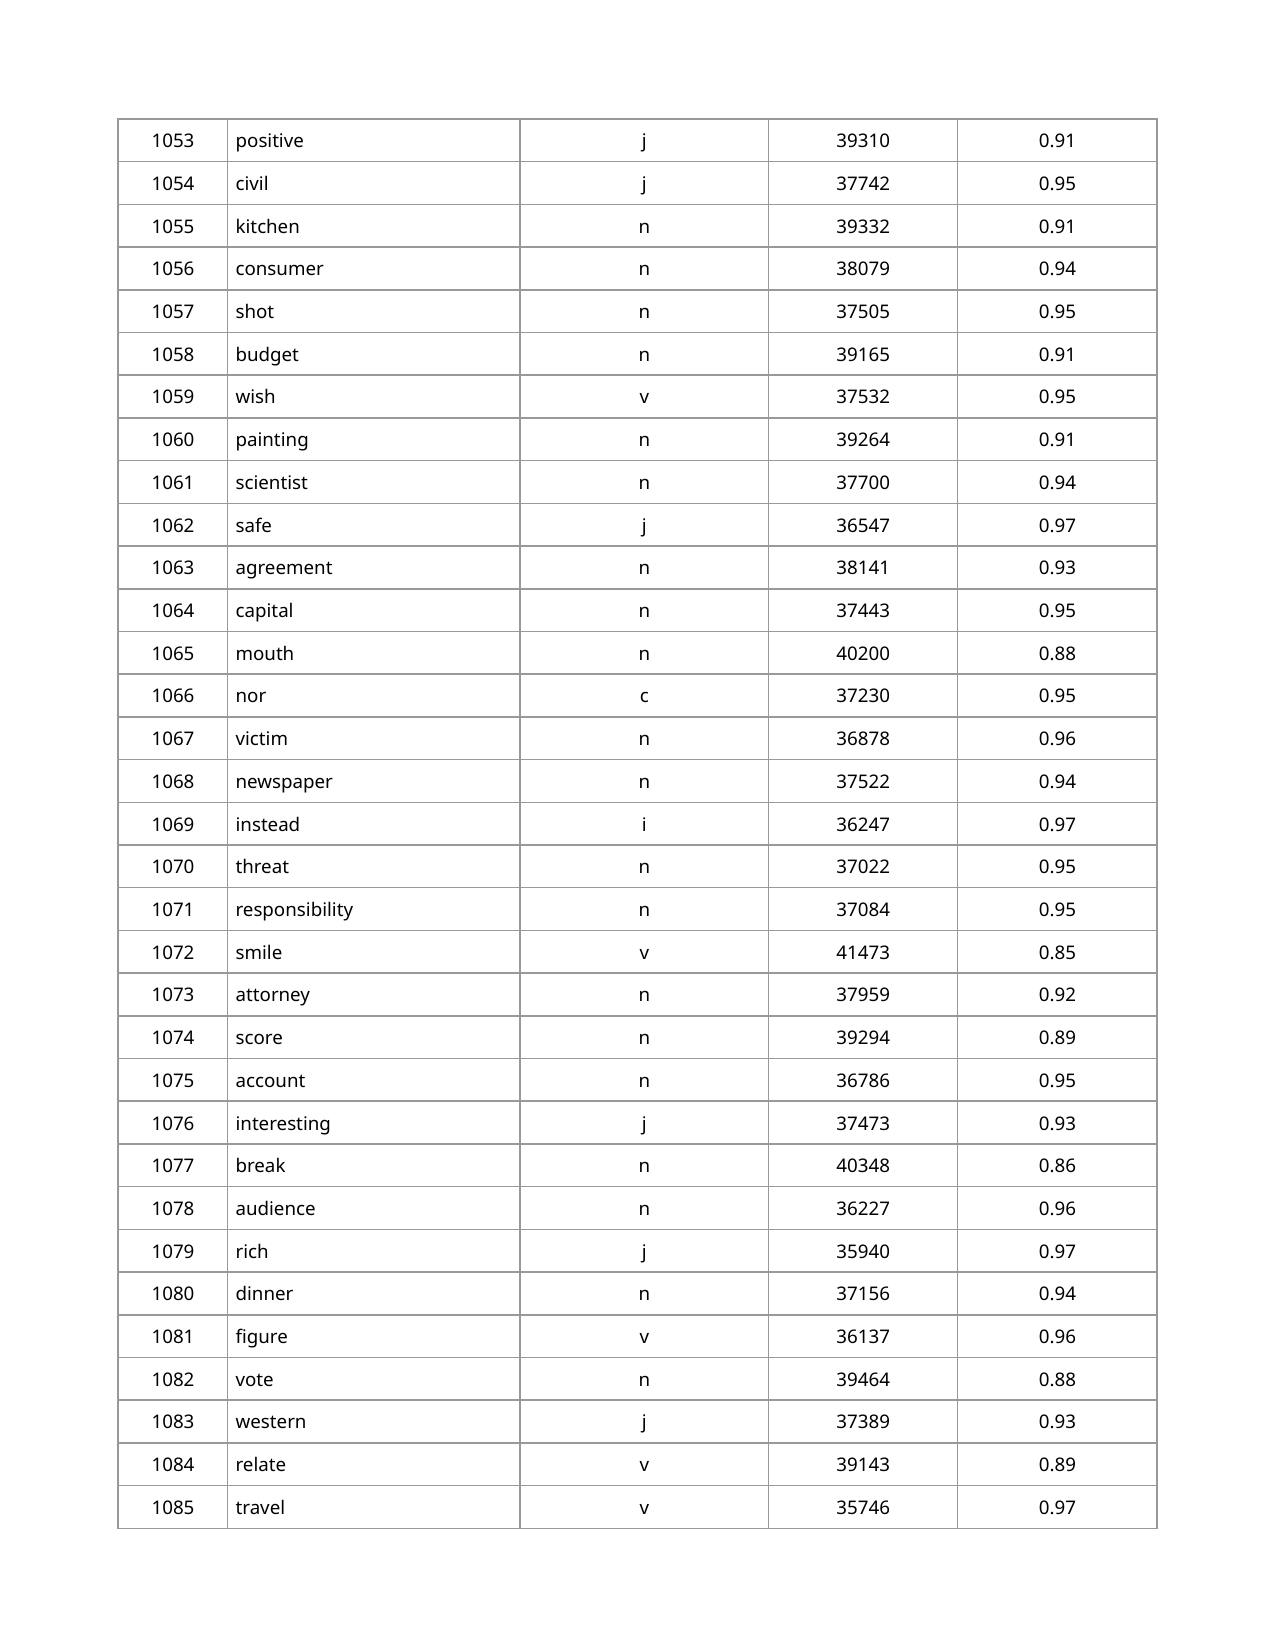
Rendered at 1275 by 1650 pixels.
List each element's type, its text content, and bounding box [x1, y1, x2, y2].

table_cell j [521, 504, 768, 545]
table_cell 36878 [769, 718, 957, 759]
table_cell score [228, 1017, 519, 1058]
table_cell 37522 [769, 760, 957, 801]
table_cell consumer [228, 248, 519, 289]
table_cell 1074 [119, 1017, 227, 1058]
table_cell 1064 [119, 590, 227, 631]
table_cell 0.89 [958, 1444, 1156, 1485]
table_cell 0.95 [958, 291, 1156, 332]
table_cell v [521, 376, 768, 417]
table_cell dinner [228, 1273, 519, 1314]
table_cell n [521, 632, 768, 673]
table_cell 0.93 [958, 1401, 1156, 1442]
table_cell 0.97 [958, 803, 1156, 844]
table_cell 37959 [769, 974, 957, 1015]
table_cell 35746 [769, 1486, 957, 1527]
table_cell 1057 [119, 291, 227, 332]
table_cell 38141 [769, 547, 957, 588]
table_cell 1075 [119, 1059, 227, 1100]
table_cell j [521, 1102, 768, 1143]
table_cell 0.96 [958, 718, 1156, 759]
table_cell painting [228, 419, 519, 460]
table_cell 37700 [769, 461, 957, 502]
table_cell 0.93 [958, 1102, 1156, 1143]
table_cell n [521, 205, 768, 246]
table_cell 41473 [769, 931, 957, 972]
table_cell 1079 [119, 1230, 227, 1271]
table_cell 37742 [769, 162, 957, 203]
table_cell 39464 [769, 1358, 957, 1399]
table_cell n [521, 1059, 768, 1100]
table_cell 39310 [769, 120, 957, 161]
table_cell 1053 [119, 120, 227, 161]
table_cell v [521, 1444, 768, 1485]
table_cell 39264 [769, 419, 957, 460]
table_cell n [521, 248, 768, 289]
table_cell 1059 [119, 376, 227, 417]
table_cell 37230 [769, 675, 957, 716]
table_cell 0.94 [958, 760, 1156, 801]
table_cell 1063 [119, 547, 227, 588]
table_cell 0.85 [958, 931, 1156, 972]
table_cell kitchen [228, 205, 519, 246]
table_cell 0.91 [958, 120, 1156, 161]
table_cell 1078 [119, 1187, 227, 1228]
table_cell 1054 [119, 162, 227, 203]
table_cell capital [228, 590, 519, 631]
table_cell threat [228, 846, 519, 887]
table_cell 36547 [769, 504, 957, 545]
table_cell c [521, 675, 768, 716]
table_cell n [521, 1187, 768, 1228]
table_cell 1066 [119, 675, 227, 716]
table_cell western [228, 1401, 519, 1442]
table_cell 1068 [119, 760, 227, 801]
table_cell 37473 [769, 1102, 957, 1143]
table_cell positive [228, 120, 519, 161]
table_cell 0.96 [958, 1316, 1156, 1357]
table_cell 1065 [119, 632, 227, 673]
table_cell interesting [228, 1102, 519, 1143]
table_cell rich [228, 1230, 519, 1271]
table_cell j [521, 1401, 768, 1442]
table_cell 36786 [769, 1059, 957, 1100]
table_cell n [521, 547, 768, 588]
table_cell 0.96 [958, 1187, 1156, 1228]
table_cell 0.91 [958, 419, 1156, 460]
table_cell n [521, 1273, 768, 1314]
table_cell 1084 [119, 1444, 227, 1485]
table_cell 1069 [119, 803, 227, 844]
table_cell 1085 [119, 1486, 227, 1527]
table_cell figure [228, 1316, 519, 1357]
table_cell 0.97 [958, 1486, 1156, 1527]
table_cell scientist [228, 461, 519, 502]
table_cell 36137 [769, 1316, 957, 1357]
table_cell 39294 [769, 1017, 957, 1058]
table_cell civil [228, 162, 519, 203]
table_cell mouth [228, 632, 519, 673]
table_cell 0.95 [958, 888, 1156, 929]
table_cell shot [228, 291, 519, 332]
table_cell 40348 [769, 1145, 957, 1186]
table_cell 0.95 [958, 846, 1156, 887]
table_cell 1082 [119, 1358, 227, 1399]
table_cell 38079 [769, 248, 957, 289]
table_cell 0.92 [958, 974, 1156, 1015]
table_cell break [228, 1145, 519, 1186]
table_cell n [521, 461, 768, 502]
table_cell 37156 [769, 1273, 957, 1314]
table_cell 0.94 [958, 1273, 1156, 1314]
table_cell 0.89 [958, 1017, 1156, 1058]
table_cell travel [228, 1486, 519, 1527]
table_cell 0.93 [958, 547, 1156, 588]
table_cell 39165 [769, 333, 957, 374]
table_cell 0.95 [958, 675, 1156, 716]
table_cell v [521, 1486, 768, 1527]
table_cell 0.94 [958, 248, 1156, 289]
table_cell n [521, 846, 768, 887]
table_cell 1080 [119, 1273, 227, 1314]
table_cell 0.88 [958, 632, 1156, 673]
table_cell v [521, 1316, 768, 1357]
table_cell wish [228, 376, 519, 417]
table_cell n [521, 974, 768, 1015]
table_cell 0.95 [958, 162, 1156, 203]
table_cell n [521, 1358, 768, 1399]
table_cell n [521, 291, 768, 332]
table_cell 39143 [769, 1444, 957, 1485]
table_cell 1070 [119, 846, 227, 887]
table_cell 1076 [119, 1102, 227, 1143]
table_cell 1061 [119, 461, 227, 502]
table_cell victim [228, 718, 519, 759]
table_cell n [521, 888, 768, 929]
table_cell 40200 [769, 632, 957, 673]
table_cell 37532 [769, 376, 957, 417]
table_cell 0.95 [958, 1059, 1156, 1100]
table_cell 0.95 [958, 376, 1156, 417]
table_cell n [521, 760, 768, 801]
table_cell i [521, 803, 768, 844]
table_cell 0.86 [958, 1145, 1156, 1186]
table_cell 0.91 [958, 205, 1156, 246]
table_cell responsibility [228, 888, 519, 929]
table_cell 1062 [119, 504, 227, 545]
table_cell n [521, 1017, 768, 1058]
table_cell instead [228, 803, 519, 844]
table_cell n [521, 333, 768, 374]
table_cell 1071 [119, 888, 227, 929]
table_cell 1072 [119, 931, 227, 972]
table_cell 0.88 [958, 1358, 1156, 1399]
table_cell agreement [228, 547, 519, 588]
table_cell 1055 [119, 205, 227, 246]
table_cell attorney [228, 974, 519, 1015]
table_cell j [521, 1230, 768, 1271]
table_cell 0.91 [958, 333, 1156, 374]
table_cell v [521, 931, 768, 972]
table_cell n [521, 419, 768, 460]
table_cell 1073 [119, 974, 227, 1015]
table_cell 0.95 [958, 590, 1156, 631]
table_cell 0.94 [958, 461, 1156, 502]
table_cell j [521, 162, 768, 203]
table_cell audience [228, 1187, 519, 1228]
table_cell safe [228, 504, 519, 545]
table_cell 39332 [769, 205, 957, 246]
table_cell budget [228, 333, 519, 374]
table_cell 1083 [119, 1401, 227, 1442]
table_cell account [228, 1059, 519, 1100]
table_cell 37505 [769, 291, 957, 332]
table_cell 1056 [119, 248, 227, 289]
table_cell 35940 [769, 1230, 957, 1271]
table_cell 36247 [769, 803, 957, 844]
table_cell n [521, 590, 768, 631]
table_cell 1067 [119, 718, 227, 759]
table_cell newspaper [228, 760, 519, 801]
table_cell 1058 [119, 333, 227, 374]
table_cell 37022 [769, 846, 957, 887]
table_cell nor [228, 675, 519, 716]
table_cell 37389 [769, 1401, 957, 1442]
table_cell 0.97 [958, 1230, 1156, 1271]
table_cell relate [228, 1444, 519, 1485]
table_cell 37443 [769, 590, 957, 631]
table_cell 1077 [119, 1145, 227, 1186]
table_cell n [521, 718, 768, 759]
table_cell 0.97 [958, 504, 1156, 545]
table_cell n [521, 1145, 768, 1186]
table_cell 1060 [119, 419, 227, 460]
table_cell vote [228, 1358, 519, 1399]
table_cell smile [228, 931, 519, 972]
table_cell 1081 [119, 1316, 227, 1357]
table_cell 36227 [769, 1187, 957, 1228]
table_cell 37084 [769, 888, 957, 929]
table_cell j [521, 120, 768, 161]
